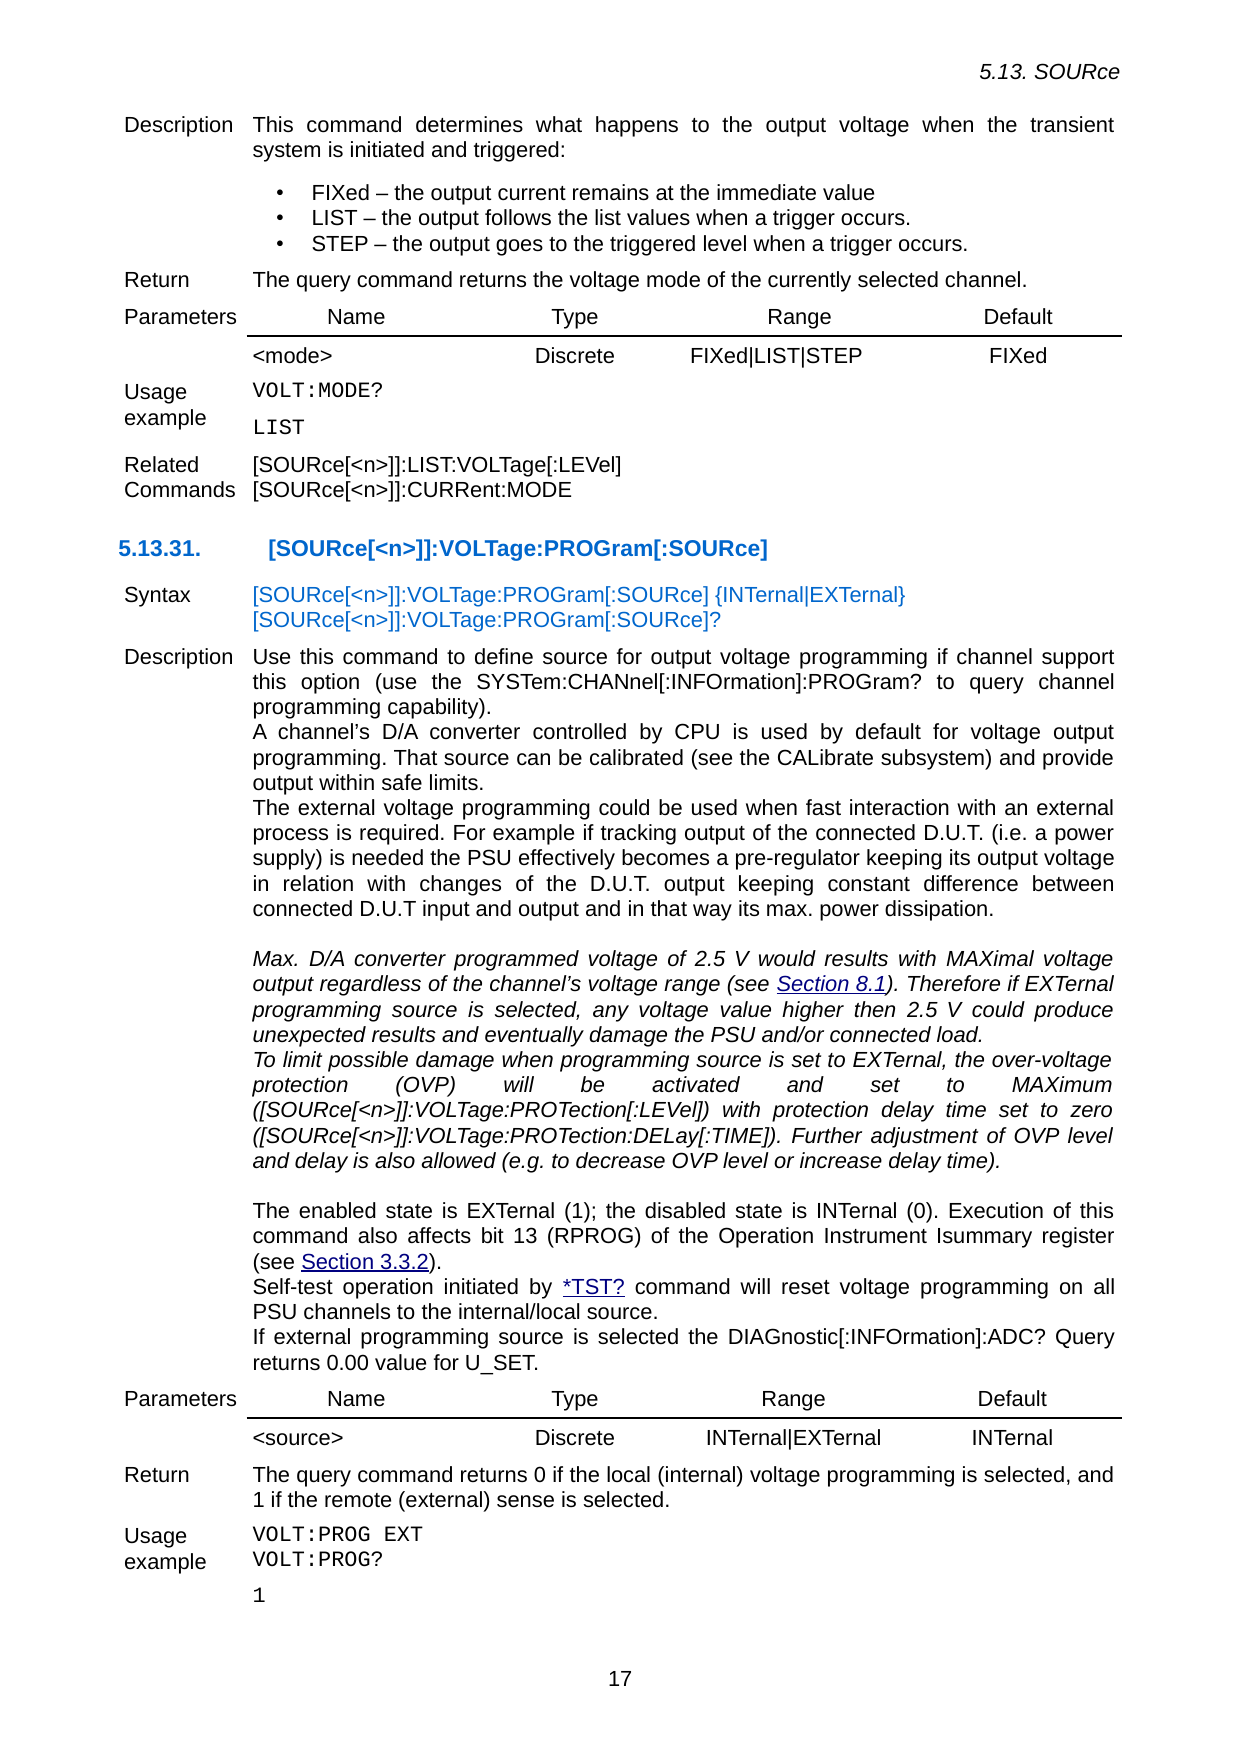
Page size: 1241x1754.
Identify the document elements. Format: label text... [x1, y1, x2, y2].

table_cell [SOURce[<n>]]:LIST:VOLTage[:LEVel] [SOURce[<n>]]:CURRent:MODE [247, 446, 1122, 508]
table_cell Name [247, 1380, 465, 1417]
table_cell Use this command to define source for output voltage programming if channel support this option (use the SYSTem:CHANnel[:INFOrmation]:PROGram? to query channel programming capability). A channel’s D/A converter controlled by CPU is used by default for voltage output programming. That source can be calibrated (see the CALibrate subsystem) and provide output within safe limits. The external voltage programming could be used when fast interaction with an external process is required. For example if tracking output of the connected D.U.T. (i.e. a power supply) is needed the PSU effectively becomes a pre-regulator keeping its output voltage in relation with changes of the D.U.T. output keeping constant difference between connected D.U.T input and output and in that way its max. power dissipation. Max. D/A converter programmed voltage of 2.5 V would results with MAXimal voltage output regardless of the channel’s voltage range (see Section 8.1). Therefore if EXTernal programming source is selected, any voltage value higher then 2.5 V could produce unexpected results and eventually damage the PSU and/or connected load. To limit possible damage when programming source is set to EXTernal, the over-voltage protection (OVP) will be activated and set to MAXimum ([SOURce[<n>]]:VOLTage:PROTection[:LEVel]) with protection delay time set to zero ([SOURce[<n>]]:VOLTage:PROTection:DELay[:TIME]). Further adjustment of OVP level and delay is also allowed (e.g. to decrease OVP level or increase delay time). The enabled state is EXTernal (1); the disabled state is INTernal (0). Execution of this command also affects bit 13 (RPROG) of the Operation Instrument Isummary register (see Section 3.3.2). Self-test operation initiated by *TST? command will reset voltage programming on all PSU channels to the internal/local source. If external programming source is selected the DIAGnostic[:INFOrmation]:ADC? Query returns 0.00 value for U_SET. [247, 638, 1122, 1380]
table_cell Related Commands [118, 446, 247, 508]
table_cell Range [684, 1380, 903, 1417]
table_cell Name [247, 298, 465, 335]
table_cell This command determines what happens to the output voltage when the transient system is initiated and triggered: FIXed – the output current remains at the immediate value LIST – the output follows the list values when a trigger occurs. STEP – the output goes to the triggered level when a trigger occurs. [247, 106, 1122, 261]
table_cell Discrete [465, 1419, 684, 1456]
table_cell FIXed [914, 337, 1122, 373]
table_cell The query command returns 0 if the local (internal) voltage programming is selected, and 1 if the remote (external) sense is selected. [247, 1456, 1122, 1518]
subtitle [SOURce[<n>]]:VOLTage:PROGram[:SOURce] [118, 535, 1122, 561]
table_cell VOLT:PROG EXT VOLT:PROG? 1 [247, 1518, 1122, 1615]
table_cell Description [118, 638, 247, 1380]
table_header Syntax [118, 576, 247, 638]
table_cell Parameters [118, 1380, 247, 1456]
table_cell Range [684, 298, 914, 335]
table_cell INTernal|EXTernal [684, 1419, 903, 1456]
table_cell Usage example [118, 374, 247, 446]
table_cell <mode> [247, 337, 465, 373]
table_cell FIXed|LIST|STEP [684, 337, 914, 373]
table_cell Description [118, 106, 247, 261]
table_cell Type [465, 1380, 684, 1417]
table_cell VOLT:MODE? LIST [247, 374, 1122, 446]
table_cell Usage example [118, 1518, 247, 1615]
table_cell Default [914, 298, 1122, 335]
table_cell Return [118, 261, 247, 298]
table_cell The query command returns the voltage mode of the currently selected channel. [247, 261, 1122, 298]
table_header [SOURce[<n>]]:VOLTage:PROGram[:SOURce] {INTernal|EXTernal} [SOURce[<n>]]:VOLTage:PROGram[:SOURce]? [247, 576, 1122, 638]
table_cell <source> [247, 1419, 465, 1456]
table_cell INTernal [903, 1419, 1122, 1456]
table_cell Discrete [465, 337, 684, 373]
table_cell Parameters [118, 298, 247, 373]
table_cell Return [118, 1456, 247, 1518]
table_cell Type [465, 298, 684, 335]
table_cell Default [903, 1380, 1122, 1417]
